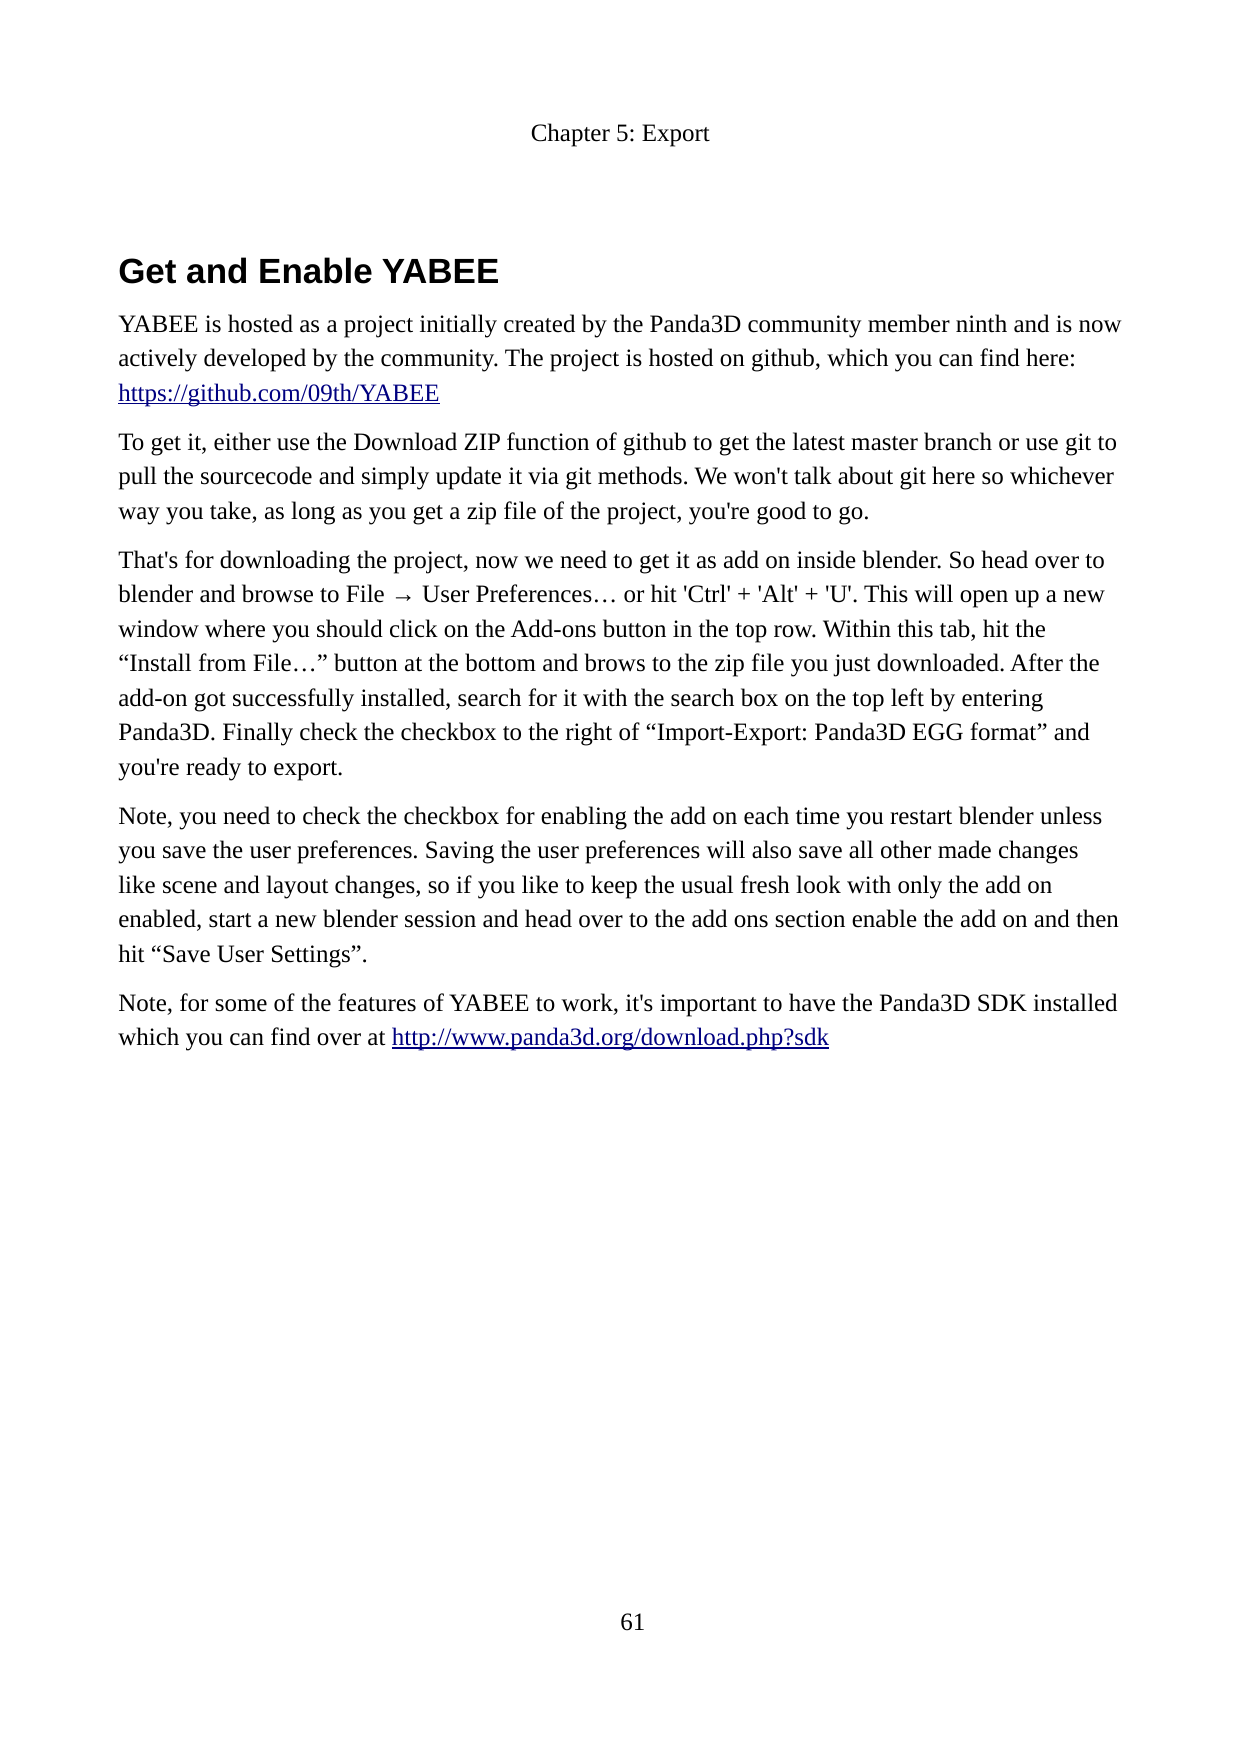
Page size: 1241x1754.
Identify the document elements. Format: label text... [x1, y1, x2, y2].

text YABEE is hosted as a project initially created by the Panda3D community member ninth and is now actively developed by the community. The project is hosted on github, which you can find here: https://github.com/09th/YABEE [118, 309, 1122, 406]
text Note, you need to check the checkbox for enabling the add on each time you restart blender unless you save the user preferences. Saving the user preferences will also save all other made changes like scene and layout changes, so if you like to keep the usual fresh look with only the add on enabled, start a new blender session and head over to the add ons section enable the add on and then hit “Save User Settings”. [118, 801, 1122, 967]
text That's for downloading the project, now we need to get it as add on inside blender. So head over to blender and browse to File → User Preferences… or hit 'Ctrl' + 'Alt' + 'U'. This will open up a new window where you should click on the Add-ons button in the top row. Within this tab, hit the “Install from File…” button at the bottom and brows to the zip file you just downloaded. After the add-on got successfully installed, search for it with the search box on the top left by entering Panda3D. Finally check the checkbox to the right of “Import-Export: Panda3D EGG format” and you're ready to export. [118, 545, 1122, 780]
subtitle Get and Enable YABEE [118, 250, 1122, 290]
text Note, for some of the features of YABEE to work, it's important to have the Panda3D SDK installed which you can find over at http://www.panda3d.org/download.php?sdk [118, 988, 1122, 1051]
text To get it, either use the Download ZIP function of github to get the latest master branch or use git to pull the sourcecode and simply update it via git methods. We won't talk about git here so whichever way you take, as long as you get a zip file of the project, you're good to go. [118, 427, 1122, 524]
